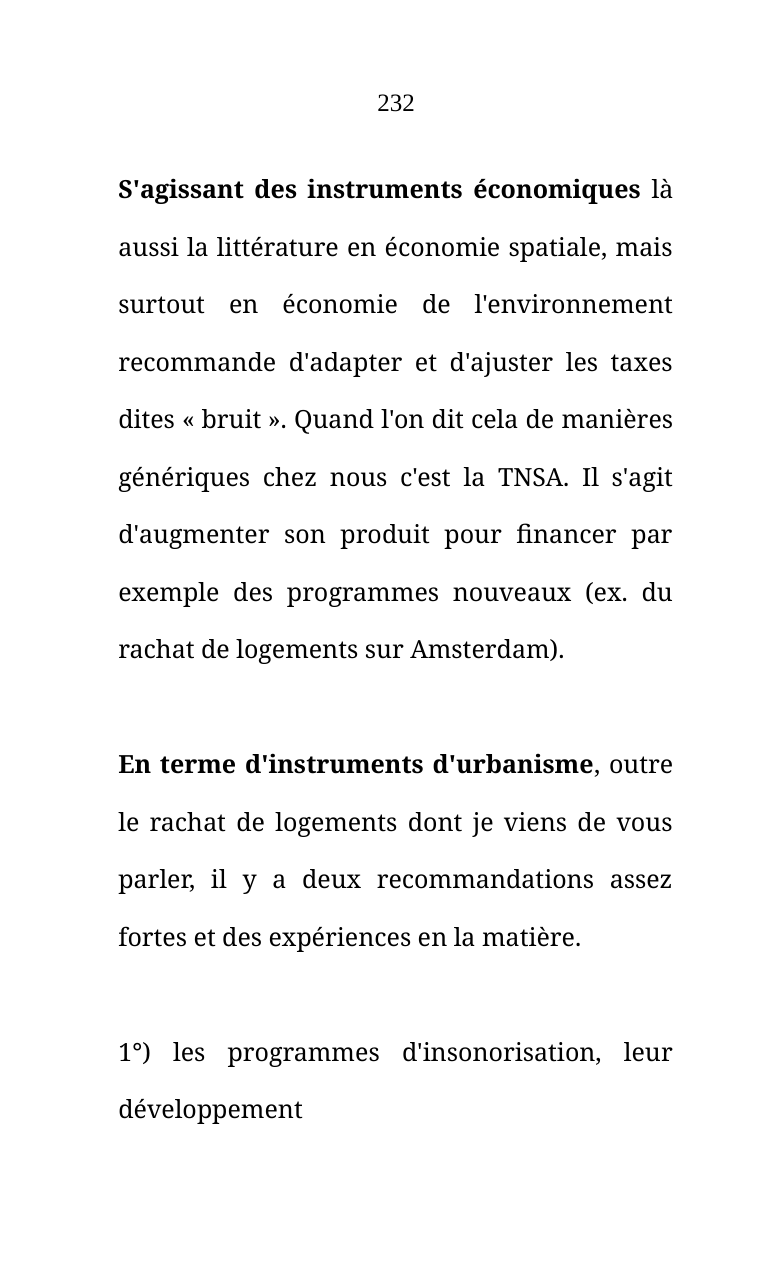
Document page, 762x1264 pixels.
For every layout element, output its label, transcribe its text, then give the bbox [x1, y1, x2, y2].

text En terme d'instruments d'urbanisme, outre le rachat de logements dont je viens de vous parler, il y a deux recommandations assez fortes et des expériences en la matière. [118, 724, 673, 954]
text S'agissant des instruments économiques là aussi la littérature en économie spatiale, mais surtout en économie de l'environnement recommande d'adapter et d'ajuster les taxes dites « bruit ». Quand l'on dit cela de manières génériques chez nous c'est la TNSA. Il s'agit d'augmenter son produit pour financer par exemple des programmes nouveaux (ex. du rachat de logements sur Amsterdam). [118, 147, 673, 666]
text 1°) les programmes d'insonorisation, leur développement [118, 1011, 673, 1126]
